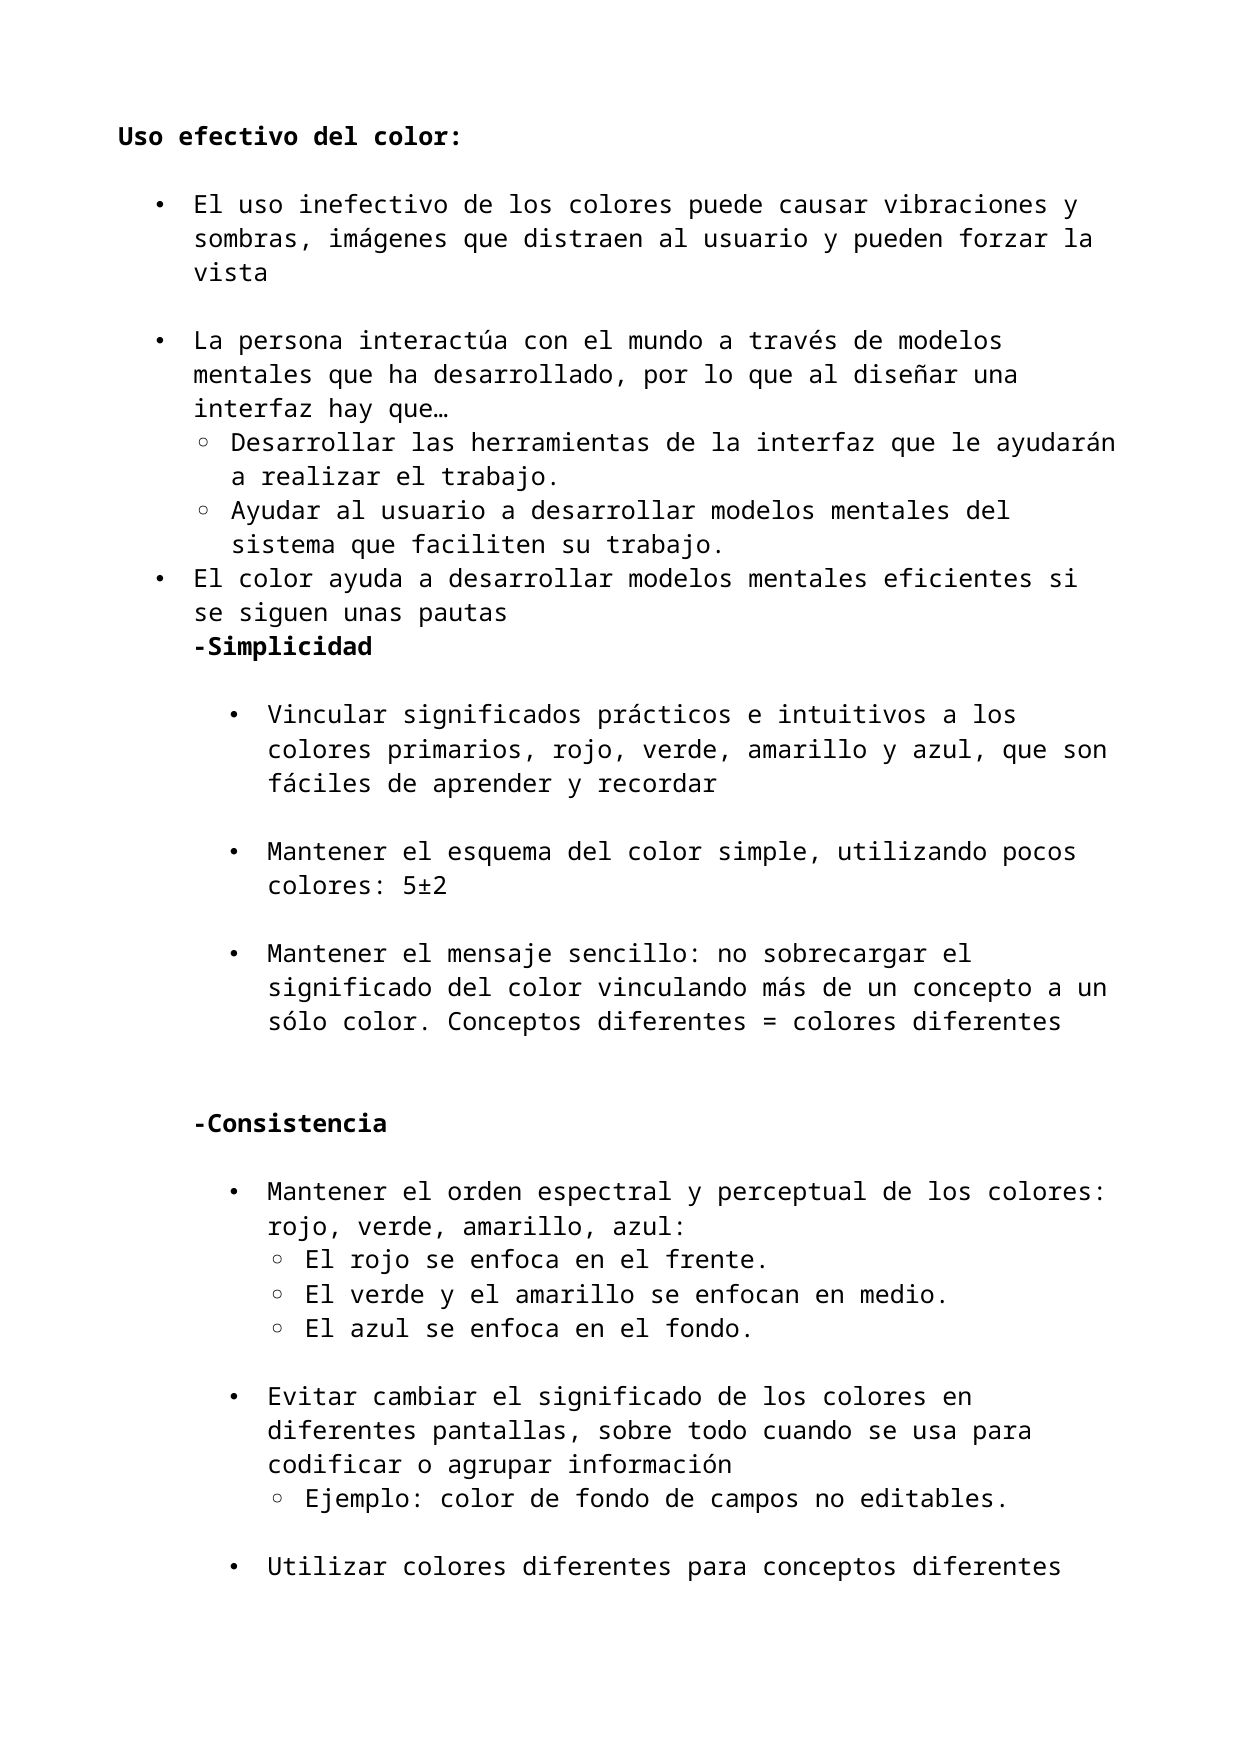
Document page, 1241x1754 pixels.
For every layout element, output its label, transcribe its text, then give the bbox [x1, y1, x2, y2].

list Ayudar al usuario a desarrollar modelos mentales del sistema que faciliten su trabajo. [193, 493, 1122, 561]
list Evitar cambiar el significado de los colores en diferentes pantallas, sobre todo cuando se usa para codificar o agrupar información [229, 1378, 1122, 1481]
list Mantener el orden espectral y perceptual de los colores: rojo, verde, amarillo, azul: [229, 1174, 1122, 1242]
list Mantener el mensaje sencillo: no sobrecargar el significado del color vinculando más de un concepto a un sólo color. Conceptos diferentes = colores diferentes [229, 936, 1122, 1038]
list Desarrollar las herramientas de la interfaz que le ayudarán a realizar el trabajo. [193, 425, 1122, 493]
list Utilizar colores diferentes para conceptos diferentes [229, 1549, 1122, 1583]
text -Consistencia [118, 1106, 1122, 1140]
list El verde y el amarillo se enfocan en medio. [267, 1276, 1122, 1310]
list La persona interactúa con el mundo a través de modelos mentales que ha desarrollado, por lo que al diseñar una interfaz hay que… [156, 322, 1122, 425]
text -Simplicidad [118, 629, 1122, 663]
list El rojo se enfoca en el frente. [267, 1242, 1122, 1276]
list Mantener el esquema del color simple, utilizando pocos colores: 5±2 [229, 833, 1122, 902]
list Vincular significados prácticos e intuitivos a los colores primarios, rojo, verde, amarillo y azul, que son fáciles de aprender y recordar [229, 697, 1122, 799]
list El color ayuda a desarrollar modelos mentales eficientes si se siguen unas pautas [156, 561, 1122, 629]
list El azul se enfoca en el fondo. [267, 1310, 1122, 1344]
list El uso inefectivo de los colores puede causar vibraciones y sombras, imágenes que distraen al usuario y pueden forzar la vista [156, 186, 1122, 288]
text Uso efectivo del color: [118, 118, 1122, 152]
list Ejemplo: color de fondo de campos no editables. [267, 1481, 1122, 1515]
